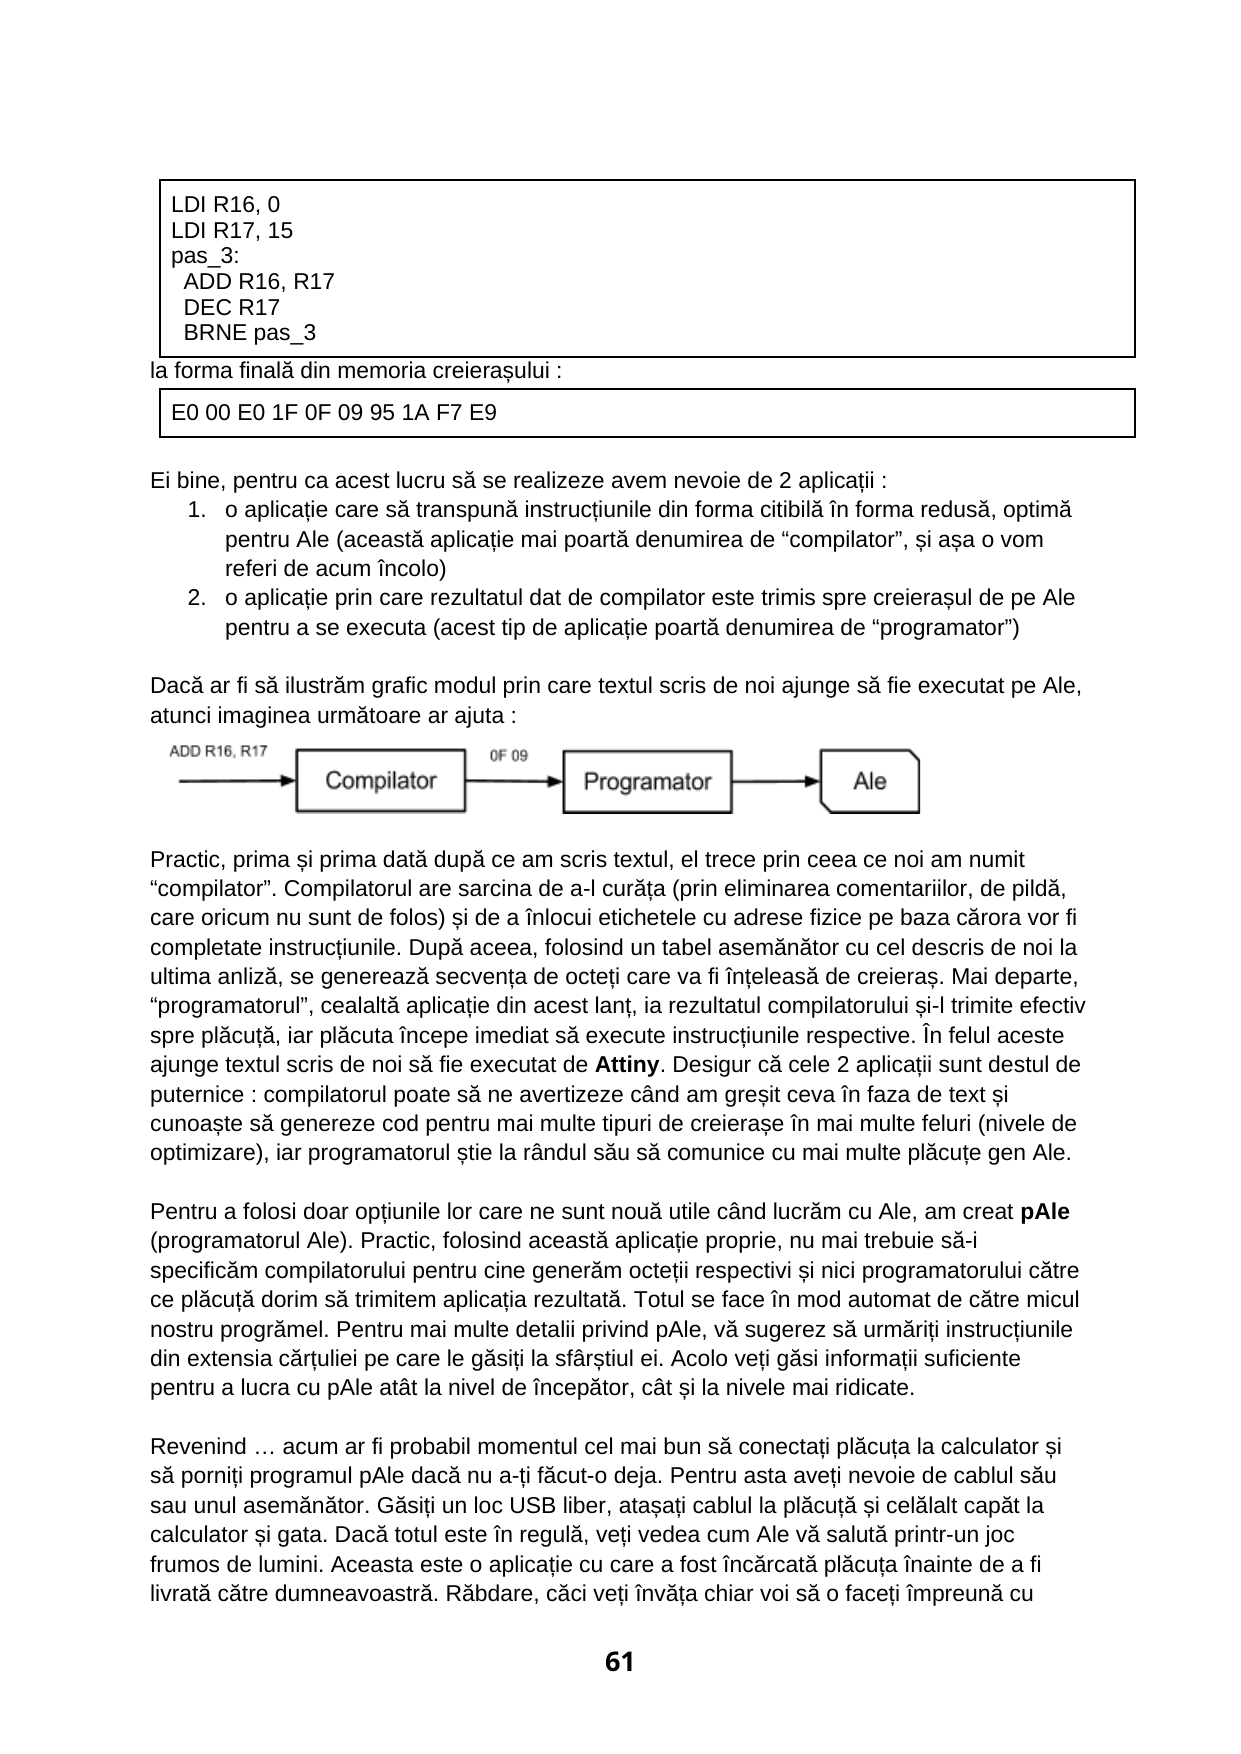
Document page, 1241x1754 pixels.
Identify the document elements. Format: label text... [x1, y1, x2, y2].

text Dacă ar fi să ilustrăm grafic modul prin care textul scris de noi ajunge să fie executat pe Ale, atunci imaginea următoare ar ajuta : [150, 673, 1091, 728]
text Pentru a folosi doar opțiunile lor care ne sunt nouă utile când lucrăm cu Ale, am creat pAle (programatorul Ale). Practic, folosind această aplicație proprie, nu mai trebuie să-i specificăm compilatorului pentru cine generăm octeții respectivi și nici programatorului către ce plăcuță dorim să trimitem aplicația rezultată. Totul se face în mod automat de către micul nostru progrămel. Pentru mai multe detalii privind pAle, vă sugerez să urmăriți instrucțiunile din extensia cărțuliei pe care le găsiți la sfârștiul ei. Acolo veți găsi informații suficiente pentru a lucra cu pAle atât la nivel de începător, cât și la nivele mai ridicate. [150, 1199, 1091, 1401]
table_header LDI R16, 0 LDI R17, 15 pas_3: ADD R16, R17 DEC R17 BRNE pas_3 [161, 181, 1134, 356]
picture [150, 731, 921, 814]
text la forma finală din memoria creierașului : [150, 358, 1091, 384]
text Revenind … acum ar fi probabil momentul cel mai bun să conectați plăcuța la calculator și să porniți programul pAle dacă nu a-ți făcut-o deja. Pentru asta aveți nevoie de cablul său sau unul asemănător. Găsiți un loc USB liber, atașați cablul la plăcuță și celălalt capăt la calculator și gata. Dacă totul este în regulă, veți vedea cum Ale vă salută printr-un joc frumos de lumini. Aceasta este o aplicație cu care a fost încărcată plăcuța înainte de a fi livrată către dumneavoastră. Răbdare, căci veți învăța chiar voi să o faceți împreună cu [150, 1434, 1091, 1606]
text Ei bine, pentru ca acest lucru să se realizeze avem nevoie de 2 aplicații : [150, 467, 1091, 493]
list o aplicație prin care rezultatul dat de compilator este trimis spre creierașul de pe Ale pentru a se executa (acest tip de aplicație poartă denumirea de “programator”) [187, 585, 1091, 640]
table_header E0 00 E0 1F 0F 09 95 1A F7 E9 [161, 390, 1134, 436]
list o aplicație care să transpună instrucțiunile din forma citibilă în forma redusă, optimă pentru Ale (această aplicație mai poartă denumirea de “compilator”, și așa o vom referi de acum încolo) [187, 497, 1091, 581]
text Practic, prima și prima dată după ce am scris textul, el trece prin ceea ce noi am numit “compilator”. Compilatorul are sarcina de a-l curăța (prin eliminarea comentariilor, de pildă, care oricum nu sunt de folos) și de a înlocui etichetele cu adrese fizice pe baza cărora vor fi completate instrucțiunile. După aceea, folosind un tabel asemănător cu cel descris de noi la ultima anliză, se generează secvența de octeți care va fi înțeleasă de creieraș. Mai departe, “programatorul”, cealaltă aplicație din acest lanț, ia rezultatul compilatorului și-l trimite efectiv spre plăcuță, iar plăcuta începe imediat să execute instrucțiunile respective. În felul aceste ajunge textul scris de noi să fie executat de Attiny. Desigur că cele 2 aplicații sunt destul de puternice : compilatorul poate să ne avertizeze când am greșit ceva în faza de text și cunoaște să genereze cod pentru mai multe tipuri de creierașe în mai multe feluri (nivele de optimizare), iar programatorul știe la rândul său să comunice cu mai multe plăcuțe gen Ale. [150, 846, 1091, 1166]
